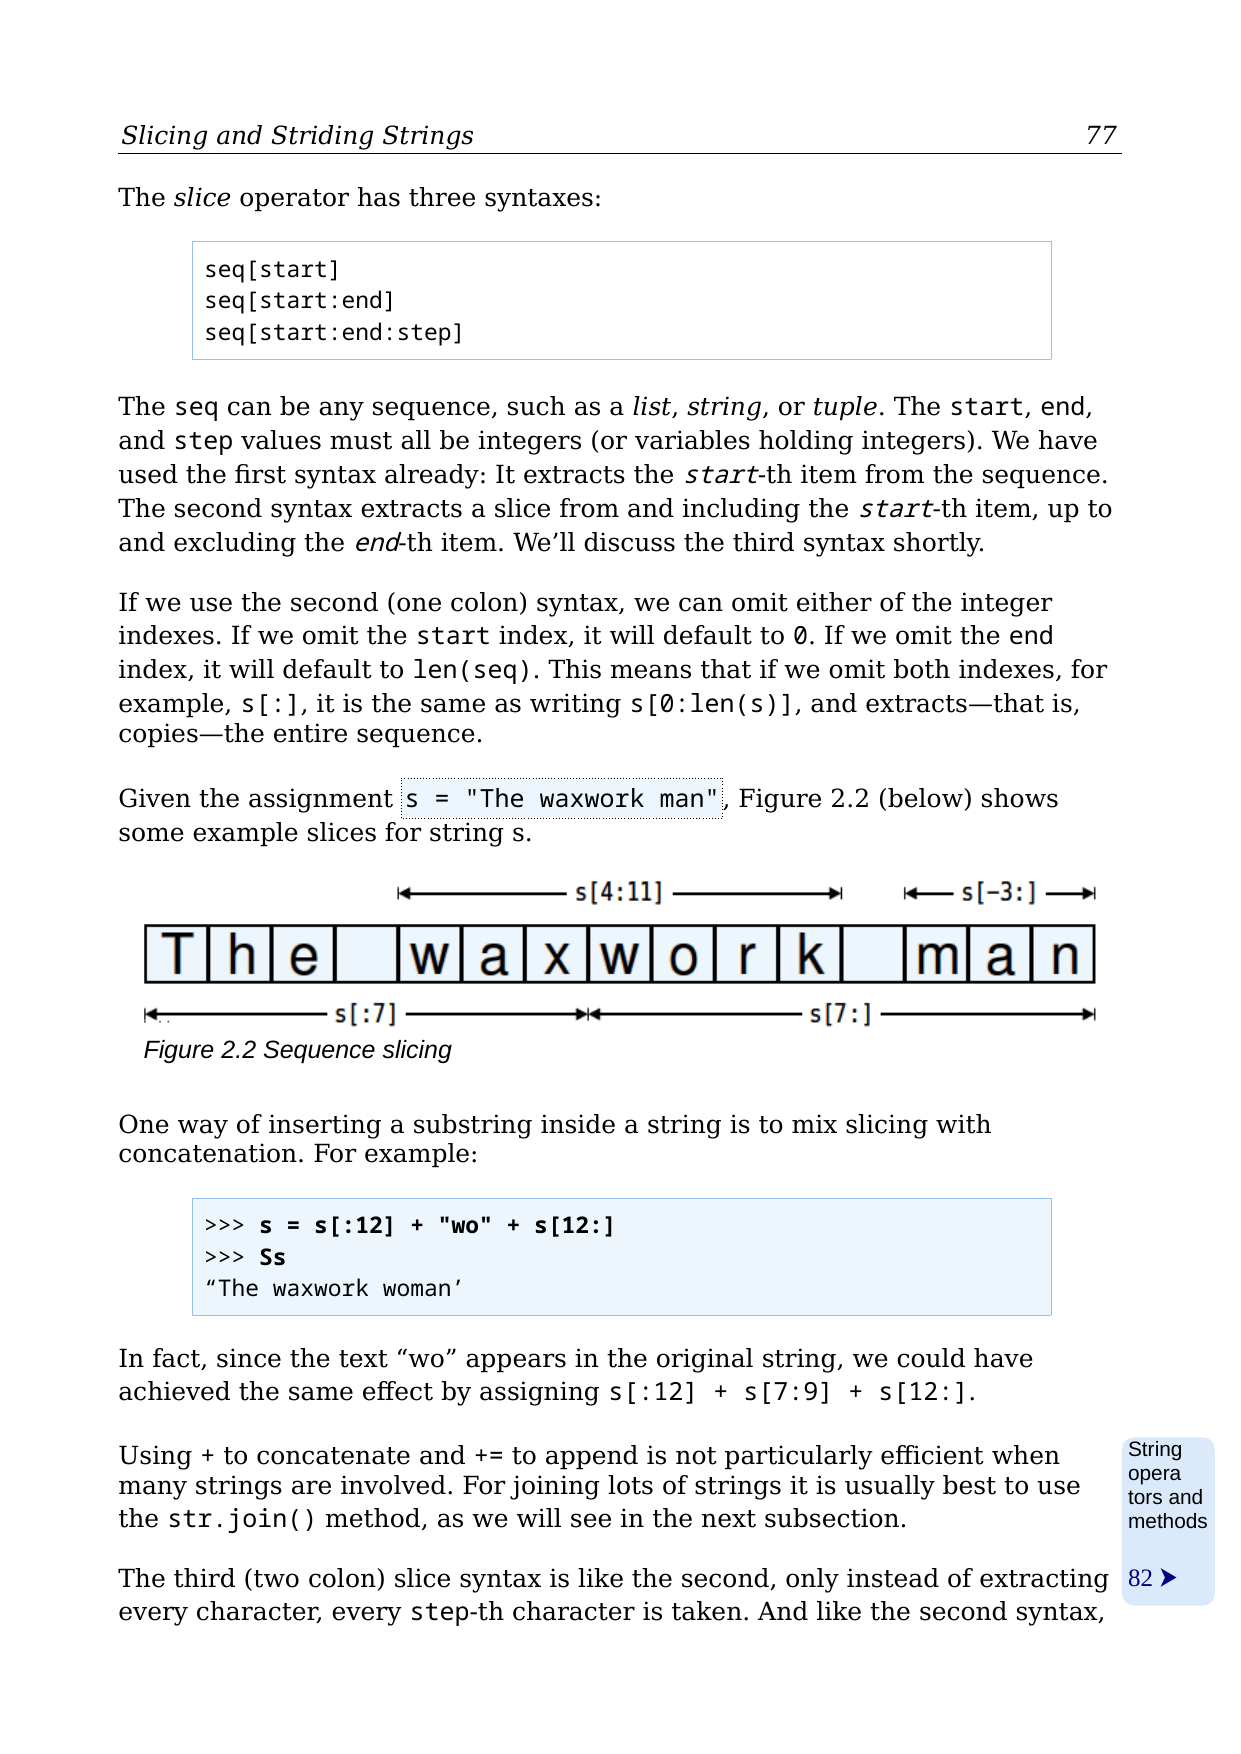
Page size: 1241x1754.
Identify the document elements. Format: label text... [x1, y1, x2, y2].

text In fact, since the text “wo” appears in the original string, we could have achieved the same effect by assigning s[:12] + s[7:9] + s[12:]. [118, 1344, 1122, 1408]
picture [143, 876, 1097, 1035]
text “The waxwork woman’ [193, 1260, 1051, 1315]
text seq[start:end] [193, 273, 1051, 304]
text The seq can be any sequence, such as a list, string, or tuple. The start, end, and step values must all be integers (or variables holding integers). We have used the first syntax already: It extracts the start-th item from the sequence. The second syntax extracts a slice from and including the start-th item, up to and excluding the end-th item. We’ll discuss the third syntax shortly. [118, 388, 1122, 559]
text >>> s = s[:12] + "wo" + s[12:] [193, 1199, 1051, 1229]
text One way of inserting a substring inside a string is to mix slicing with concatenation. For example: [118, 1035, 1122, 1168]
text If we use the second (one colon) syntax, we can omit either of the integer indexes. If we omit the start index, it will default to 0. If we omit the end index, it will default to len(seq). This means that if we omit both indexes, for example, s[:], it is the same as writing s[0:len(s)], and extracts—that is, copies—the entire sequence. [118, 588, 1122, 749]
text The third (two colon) slice syntax is like the second, only instead of extracting every character, every step-th character is taken. And like the second syntax, [118, 1564, 1122, 1627]
text Given the assignment s = "The waxwork man", Figure 2.2 (below) shows some example slices for string s. [118, 778, 1122, 847]
text seq[start] [193, 242, 1051, 273]
text seq[start:end:step] [193, 304, 1051, 359]
text Using + to concatenate and += to append is not particularly efficient when many strings are involved. For joining lots of strings it is usually best to use the str.join() method, as we will see in the next subsection. [118, 1437, 1122, 1534]
text >>> Ss [193, 1229, 1051, 1260]
text Figure 2.2 Sequence slicing [143, 1035, 1097, 1064]
text The slice operator has three syntaxes: [118, 183, 1122, 212]
